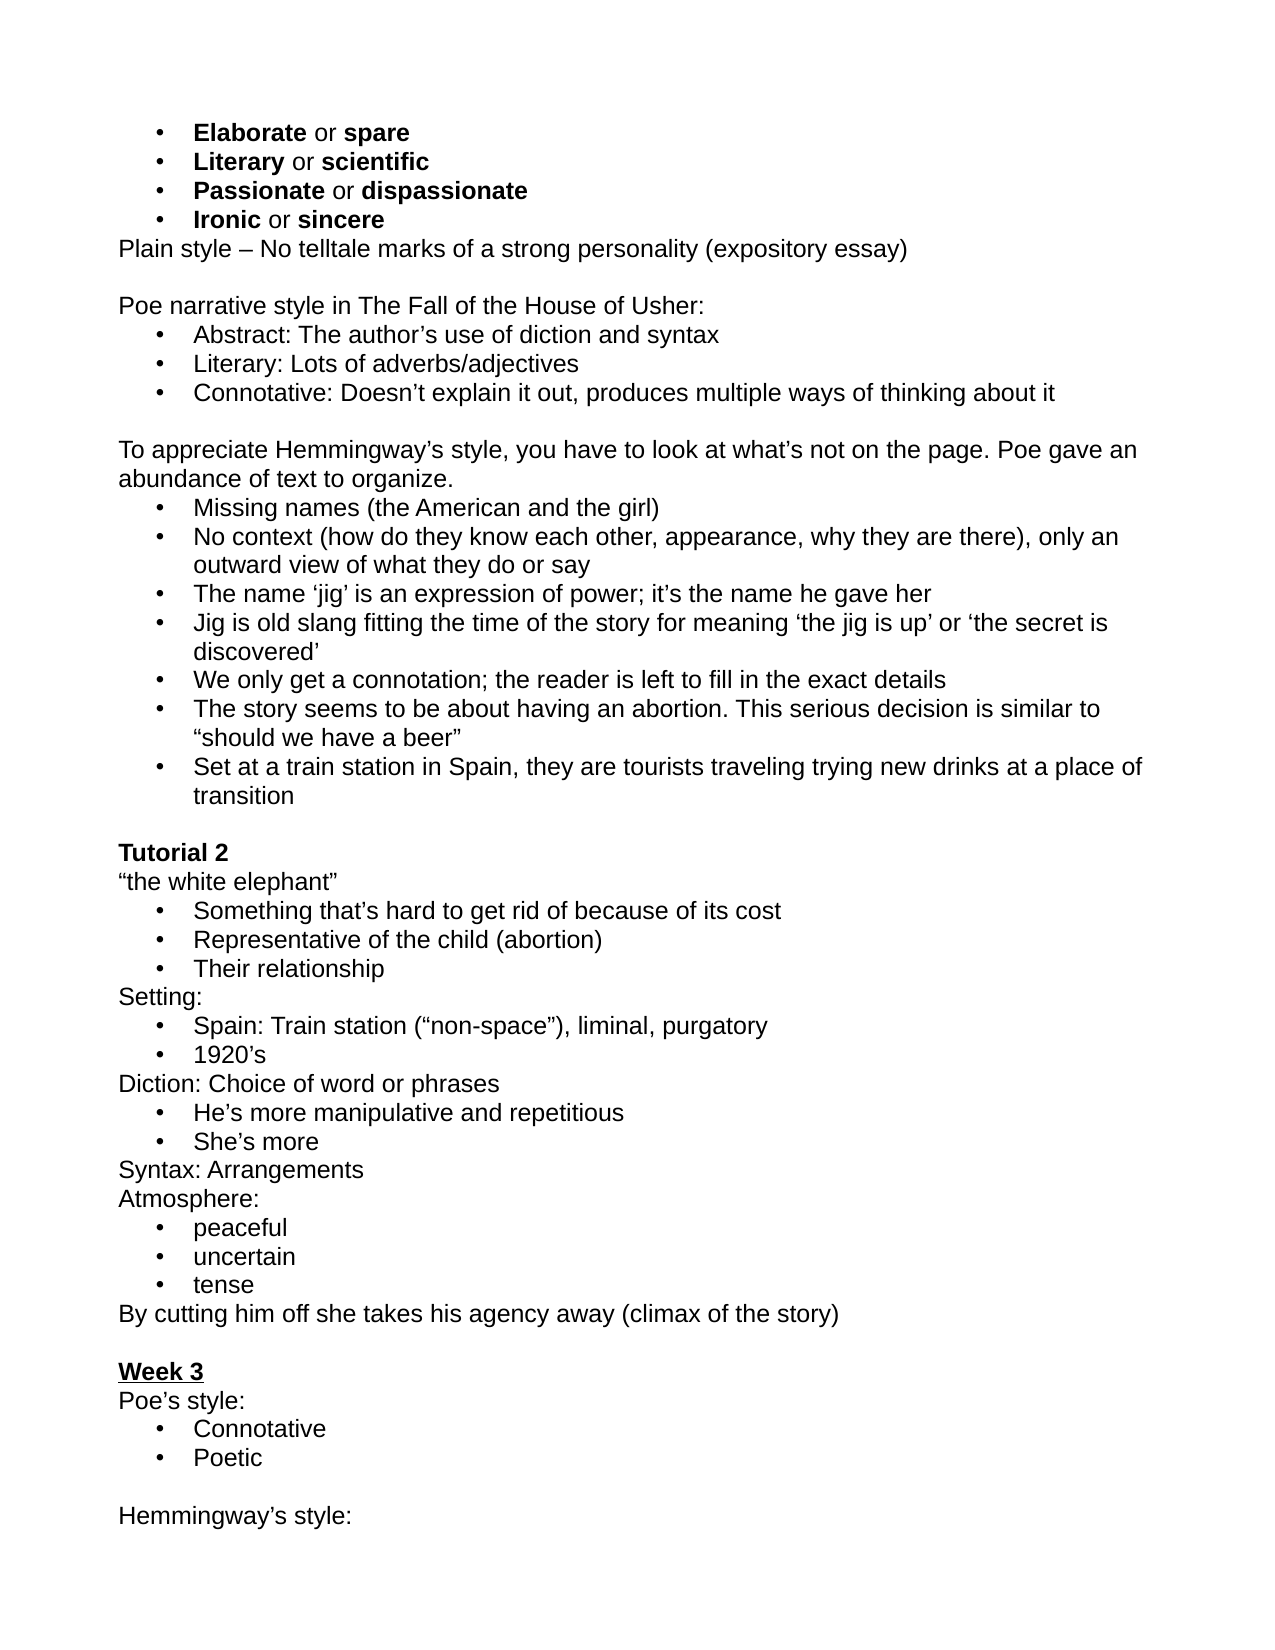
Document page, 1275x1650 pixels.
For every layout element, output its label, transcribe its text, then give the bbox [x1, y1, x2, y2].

list He’s more manipulative and repetitious [156, 1098, 1157, 1126]
text Poe’s style: [118, 1386, 1157, 1414]
text Poe narrative style in The Fall of the House of Usher: [118, 291, 1157, 320]
text To appreciate Hemmingway’s style, you have to look at what’s not on the page. Poe gave an abundance of text to organize. [118, 435, 1157, 493]
list Literary or scientific [156, 147, 1157, 176]
list Passionate or dispassionate [156, 176, 1157, 205]
list The story seems to be about having an abortion. This serious decision is similar to “should we have a beer” [156, 694, 1157, 752]
text Setting: [118, 982, 1157, 1011]
list Poetic [156, 1443, 1157, 1472]
list Literary: Lots of adverbs/adjectives [156, 349, 1157, 377]
list Spain: Train station (“non-space”), liminal, purgatory [156, 1011, 1157, 1040]
list Their relationship [156, 953, 1157, 982]
text Week 3 [118, 1357, 1157, 1386]
text Diction: Choice of word or phrases [118, 1069, 1157, 1098]
list The name ‘jig’ is an expression of power; it’s the name he gave her [156, 579, 1157, 608]
list Missing names (the American and the girl) [156, 493, 1157, 521]
text Atmosphere: [118, 1184, 1157, 1213]
list Set at a train station in Spain, they are tourists traveling trying new drinks at a place of transition [156, 752, 1157, 809]
text Plain style – No telltale marks of a strong personality (expository essay) [118, 233, 1157, 262]
list She’s more [156, 1126, 1157, 1155]
list Connotative: Doesn’t explain it out, produces multiple ways of thinking about it [156, 377, 1157, 406]
list We only get a connotation; the reader is left to fill in the exact details [156, 666, 1157, 694]
list uncertain [156, 1242, 1157, 1271]
list Elaborate or spare [156, 118, 1157, 147]
text “the white elephant” [118, 867, 1157, 896]
list Abstract: The author’s use of diction and syntax [156, 320, 1157, 349]
list Ironic or sincere [156, 205, 1157, 233]
list Connotative [156, 1414, 1157, 1443]
list Representative of the child (abortion) [156, 925, 1157, 953]
list Something that’s hard to get rid of because of its cost [156, 896, 1157, 925]
list No context (how do they know each other, appearance, why they are there), only an outward view of what they do or say [156, 521, 1157, 579]
text Hemmingway’s style: [118, 1501, 1157, 1529]
list 1920’s [156, 1040, 1157, 1069]
list tense [156, 1271, 1157, 1299]
list Jig is old slang fitting the time of the story for meaning ‘the jig is up’ or ‘the secret is discovered’ [156, 608, 1157, 666]
text By cutting him off she takes his agency away (climax of the story) [118, 1299, 1157, 1328]
text Syntax: Arrangements [118, 1155, 1157, 1184]
list peaceful [156, 1213, 1157, 1242]
text Tutorial 2 [118, 838, 1157, 867]
